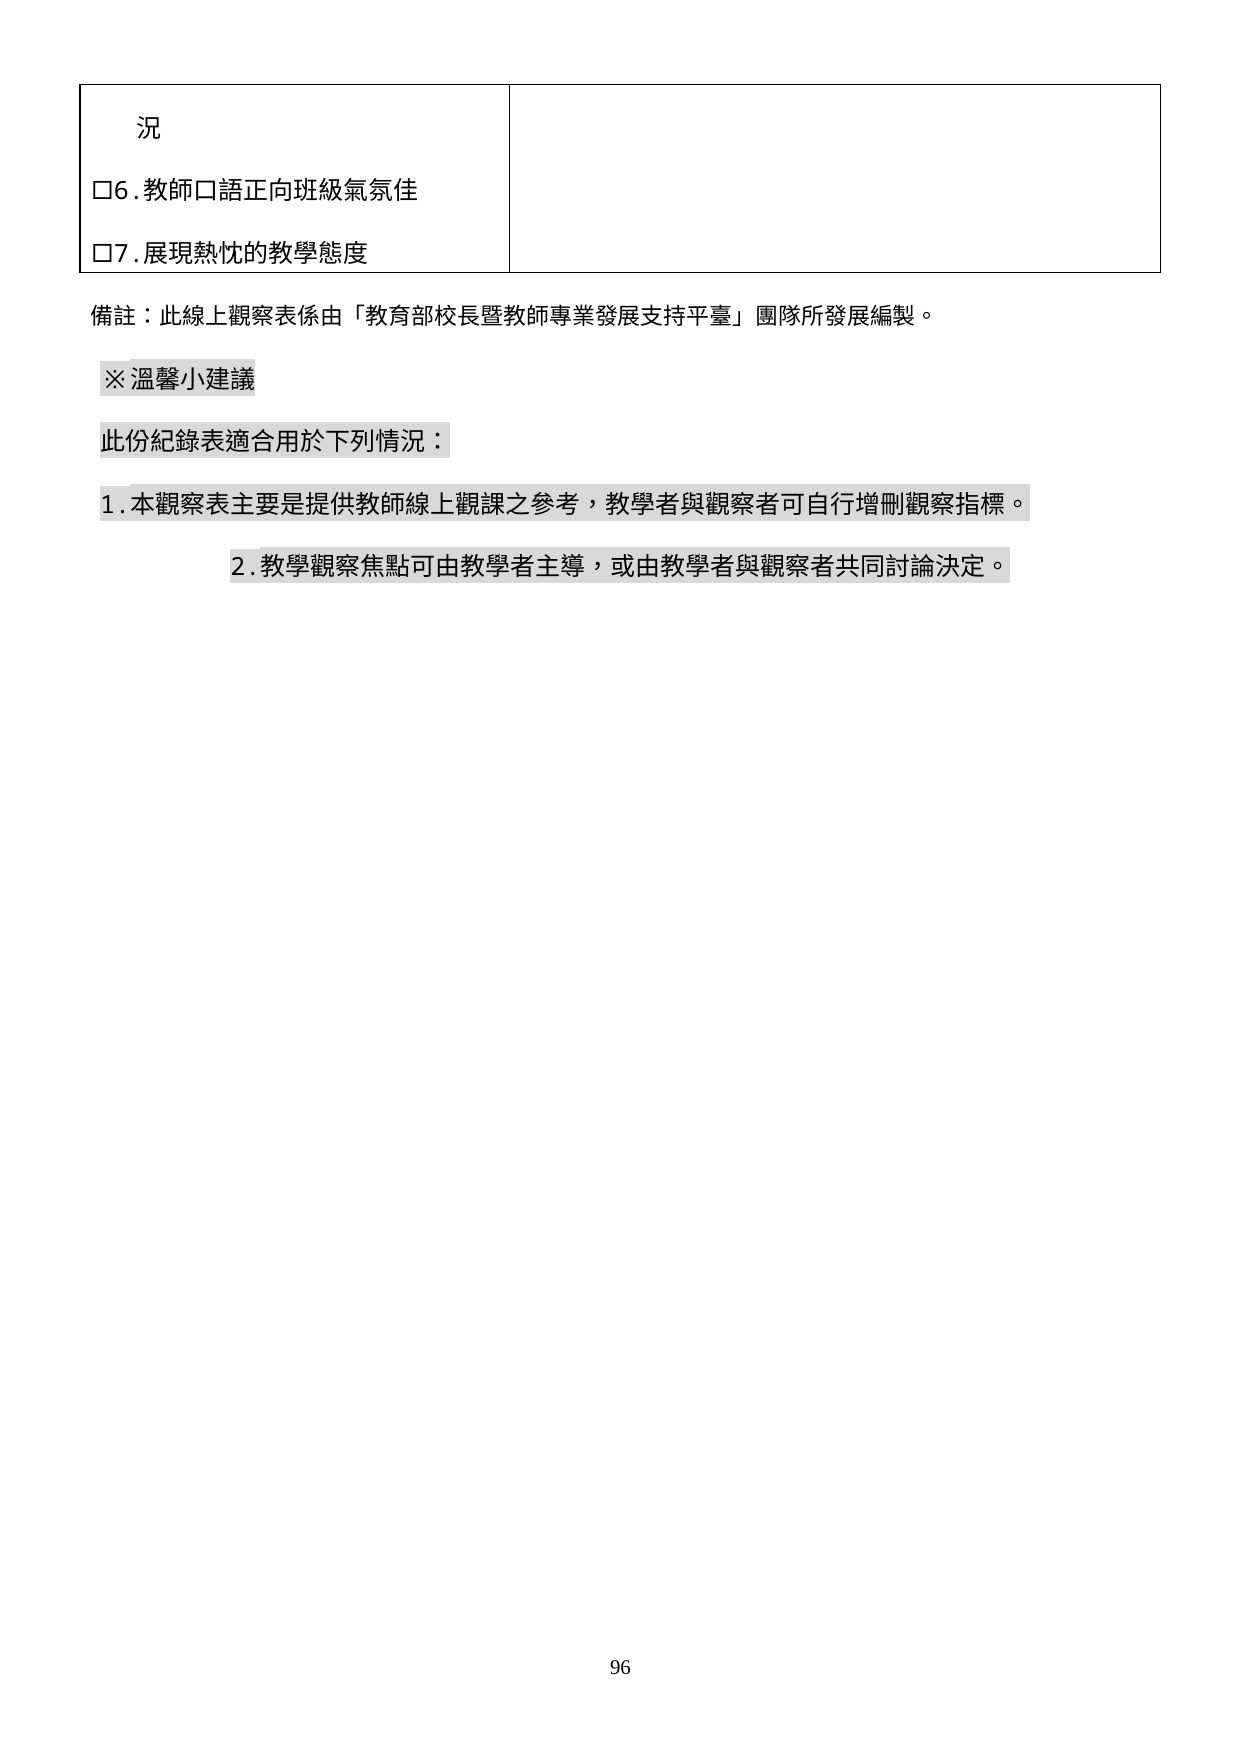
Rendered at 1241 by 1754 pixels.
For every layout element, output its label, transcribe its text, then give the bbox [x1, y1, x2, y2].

text ※溫馨小建議 [100, 336, 1165, 398]
text 1.本觀察表主要是提供教師線上觀課之參考，教學者與觀察者可自行增刪觀察指標。 [100, 461, 1165, 523]
text 2.教學觀察焦點可由教學者主導，或由教學者與觀察者共同討論決定。 [75, 523, 1165, 586]
text 備註：此線上觀察表係由「教育部校長暨教師專業發展支持平臺」團隊所發展編製。 [77, 273, 1165, 336]
table_cell [510, 85, 1160, 272]
table_cell 況 6.教師口語正向班級氣氛佳 7.展現熱忱的教學態度 [81, 85, 509, 272]
text 此份紀錄表適合用於下列情況： [100, 398, 1165, 461]
